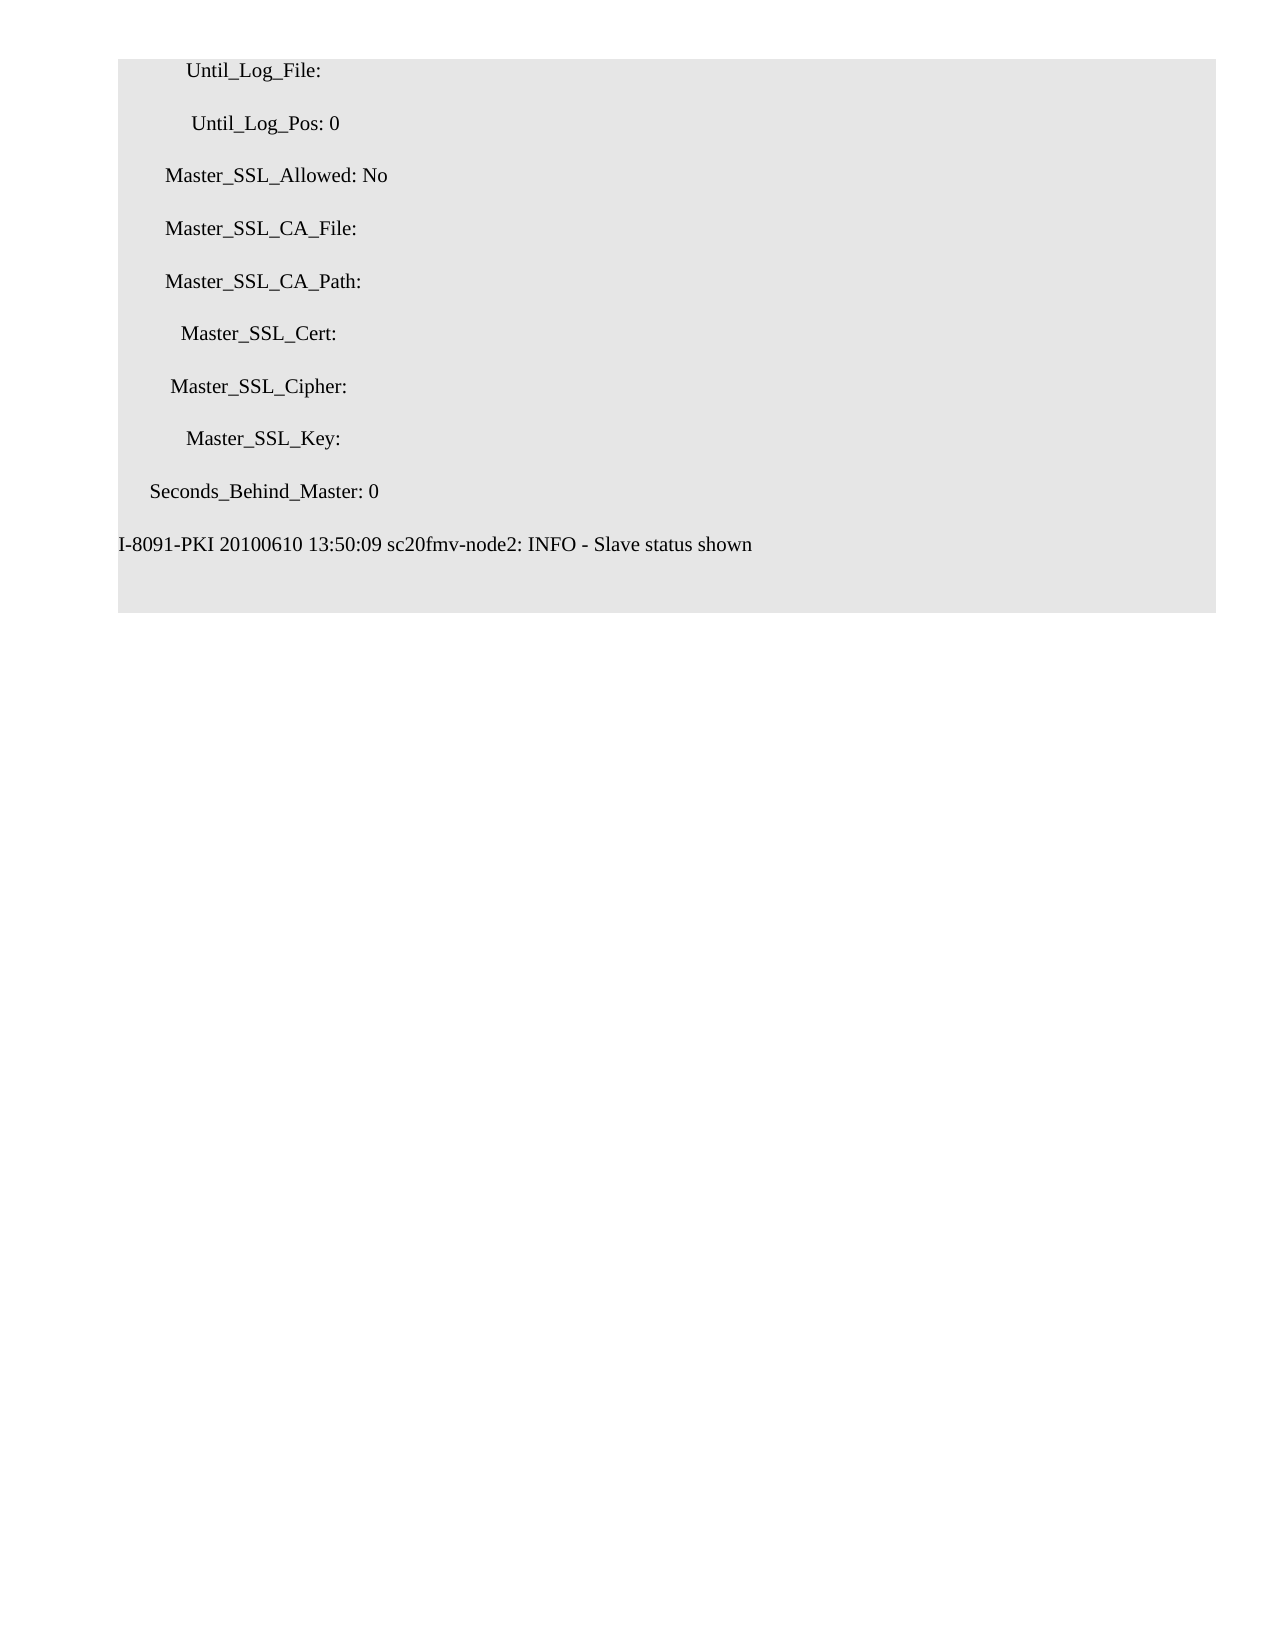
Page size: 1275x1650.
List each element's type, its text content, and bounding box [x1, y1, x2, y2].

text Master_SSL_CA_File: [118, 217, 1216, 240]
text Until_Log_File: [118, 59, 1216, 82]
text Master_SSL_Key: [118, 427, 1216, 450]
text Master_SSL_CA_Path: [118, 269, 1216, 293]
text Until_Log_Pos: 0 [118, 112, 1216, 135]
text Master_SSL_Cipher: [118, 375, 1216, 398]
text Seconds_Behind_Master: 0 [118, 480, 1216, 503]
text I-8091-PKI 20100610 13:50:09 sc20fmv-node2: INFO - Slave status shown [118, 532, 1216, 556]
text Master_SSL_Cert: [118, 322, 1216, 345]
text Master_SSL_Allowed: No [118, 164, 1216, 187]
